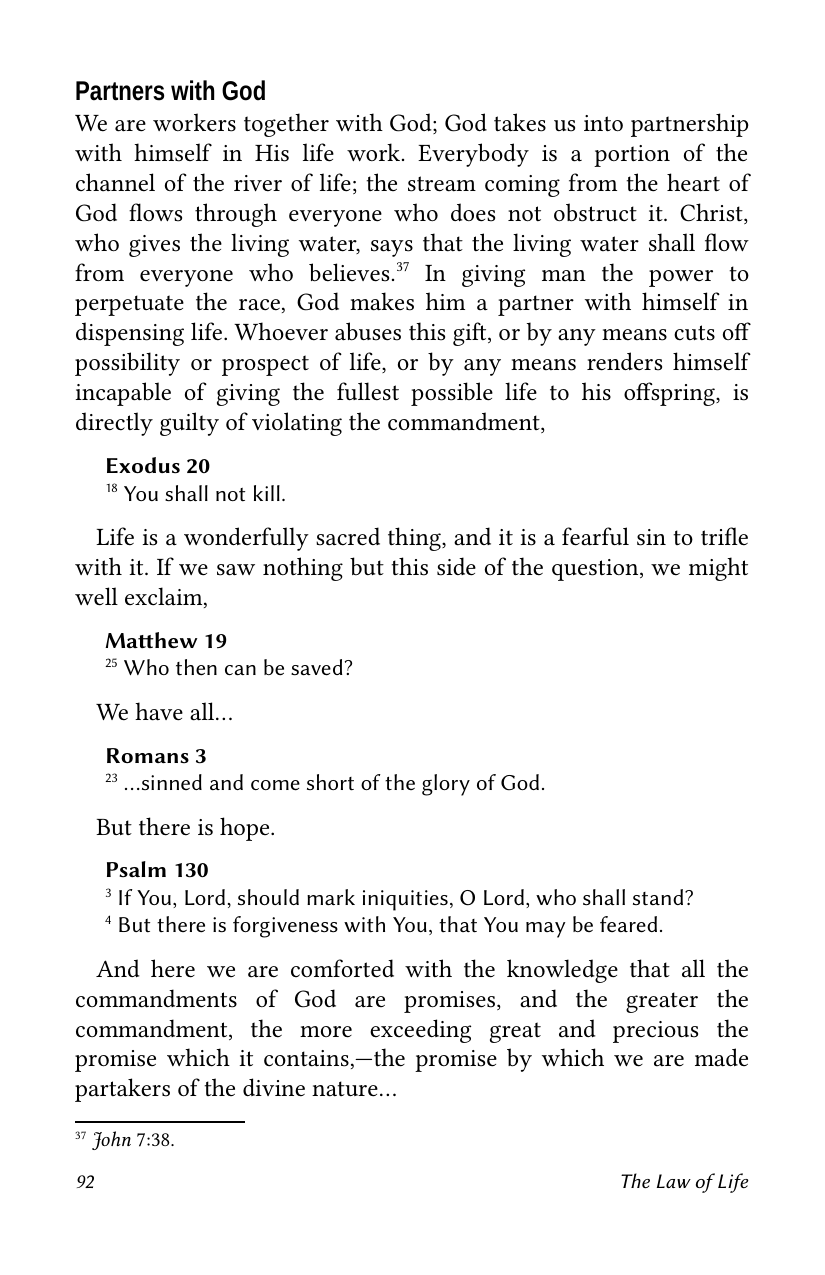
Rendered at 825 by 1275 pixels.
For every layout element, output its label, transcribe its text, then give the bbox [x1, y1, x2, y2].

text We are workers together with God; God takes us into partnership with himself in His life work. Everybody is a portion of the channel of the river of life; the stream coming from the heart of God flows through everyone who does not obstruct it. Christ, who gives the living water, says that the living water shall flow from everyone who believes. In giving man the power to perpetuate the race, God makes him a partner with himself in dispensing life. Whoever abuses this gift, or by any means cuts off possibility or prospect of life, or by any means renders himself incapable of giving the fullest possible life to his offspring, is directly guilty of violating the commandment, [75, 109, 750, 437]
text But there is hope. [75, 812, 750, 841]
text Life is a wonderfully sacred thing, and it is a fearful sin to trifle with it. If we saw nothing but this side of the question, we might well exclaim, [75, 523, 750, 611]
text 25 Who then can be saved? [105, 655, 720, 681]
text John 7:38. [75, 1128, 750, 1152]
text We have all… [75, 698, 750, 726]
text 23 ...sinned and come short of the glory of God. [105, 770, 720, 796]
text 3 If You, Lord, should mark iniquities, O Lord, who shall stand? [105, 885, 720, 911]
subtitle Partners with God [75, 75, 750, 106]
text Psalm 130 [105, 857, 750, 883]
text 4 But there is forgiveness with You, that You may be feared. [105, 912, 720, 938]
text Romans 3 [105, 742, 750, 769]
text Exodus 20 [105, 453, 750, 479]
text Matthew 19 [105, 628, 750, 654]
text And here we are comforted with the knowledge that all the commandments of God are promises, and the greater the commandment, the more exceeding great and precious the promise which it contains,—the promise by which we are made partakers of the divine nature… [75, 955, 750, 1103]
text 18 You shall not kill. [105, 481, 720, 507]
